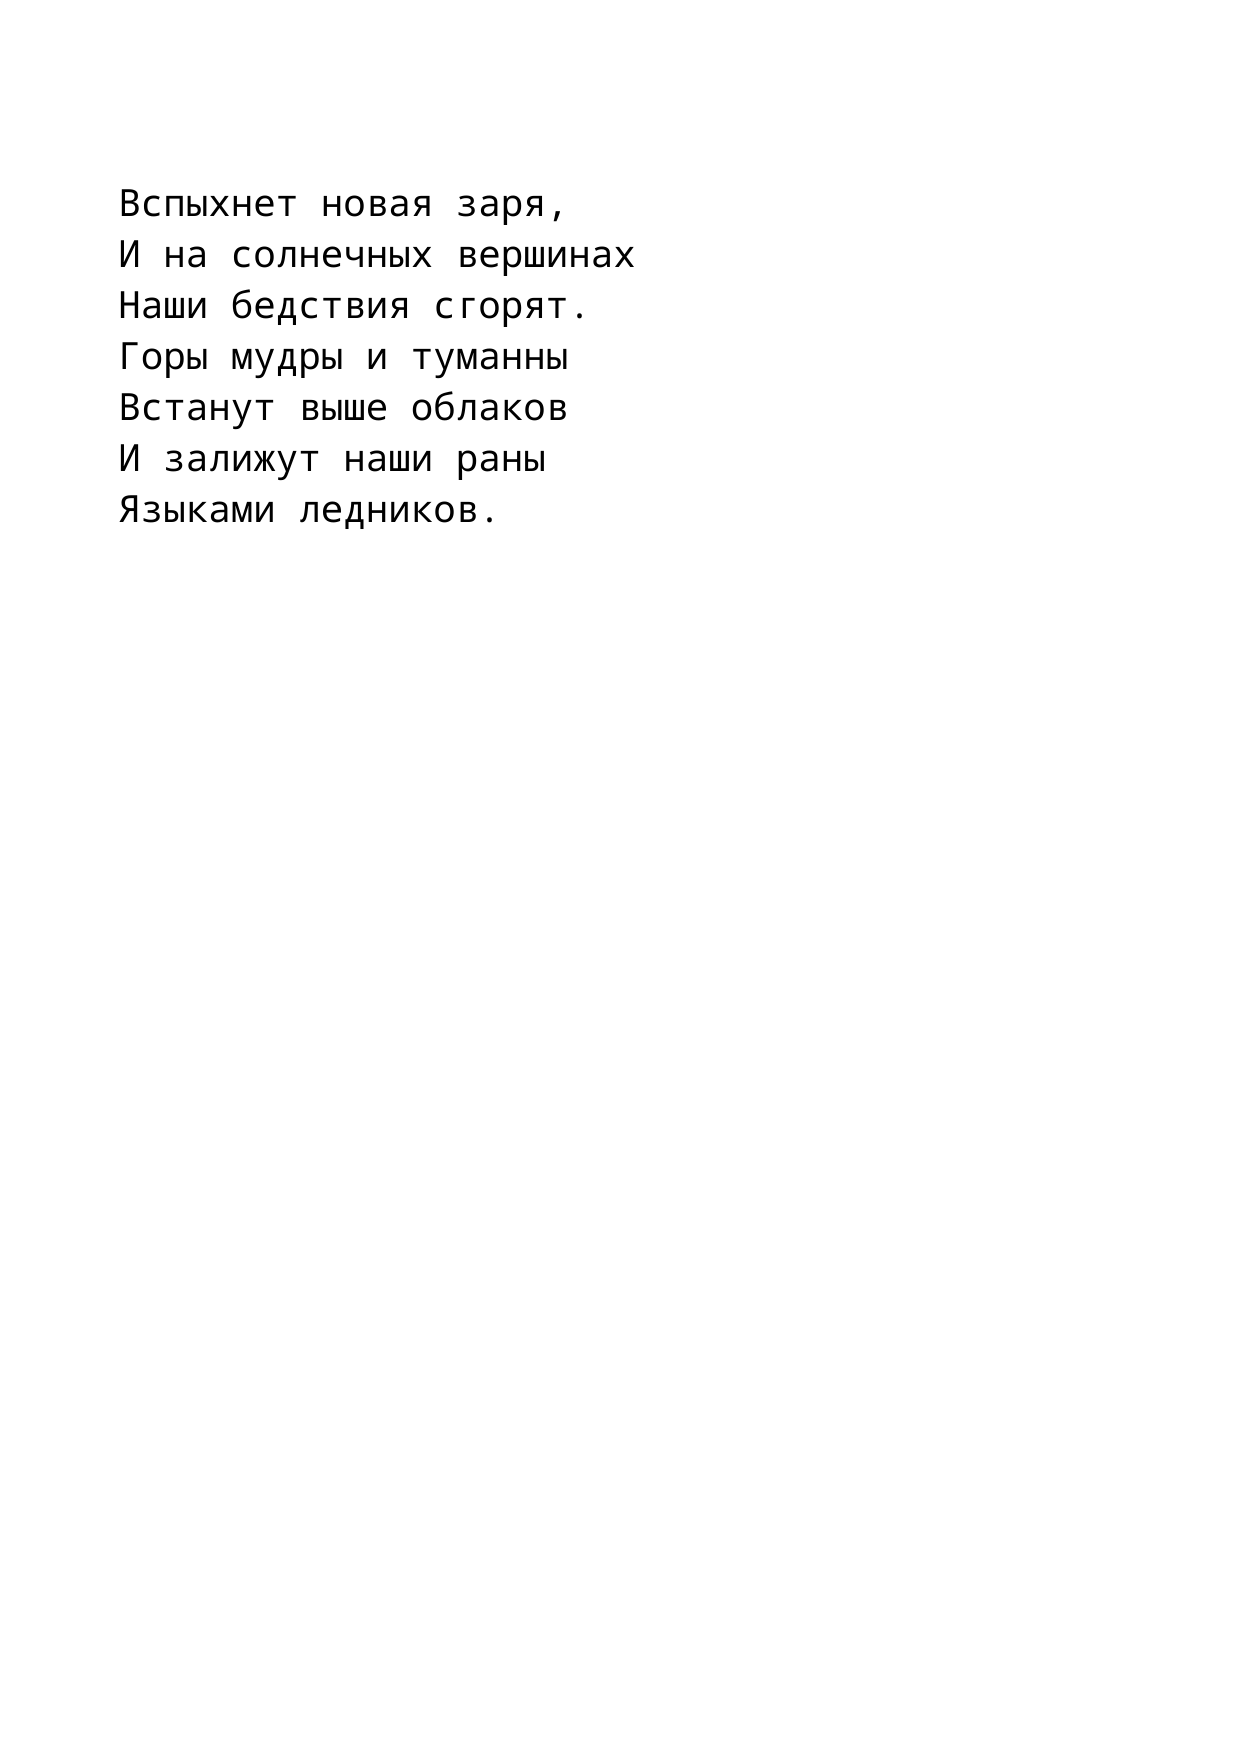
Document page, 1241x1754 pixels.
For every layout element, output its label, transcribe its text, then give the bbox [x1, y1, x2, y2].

text Встанут выше облаков [118, 381, 1122, 432]
text Горы мудры и туманны [118, 329, 1122, 381]
text И на солнечных вершинах [118, 227, 1122, 278]
text Вспыхнет новая заря, [118, 176, 1122, 227]
text Наши бедствия сгорят. [118, 278, 1122, 329]
text Языками ледников. [118, 483, 1122, 534]
text И залижут наши раны [118, 432, 1122, 483]
